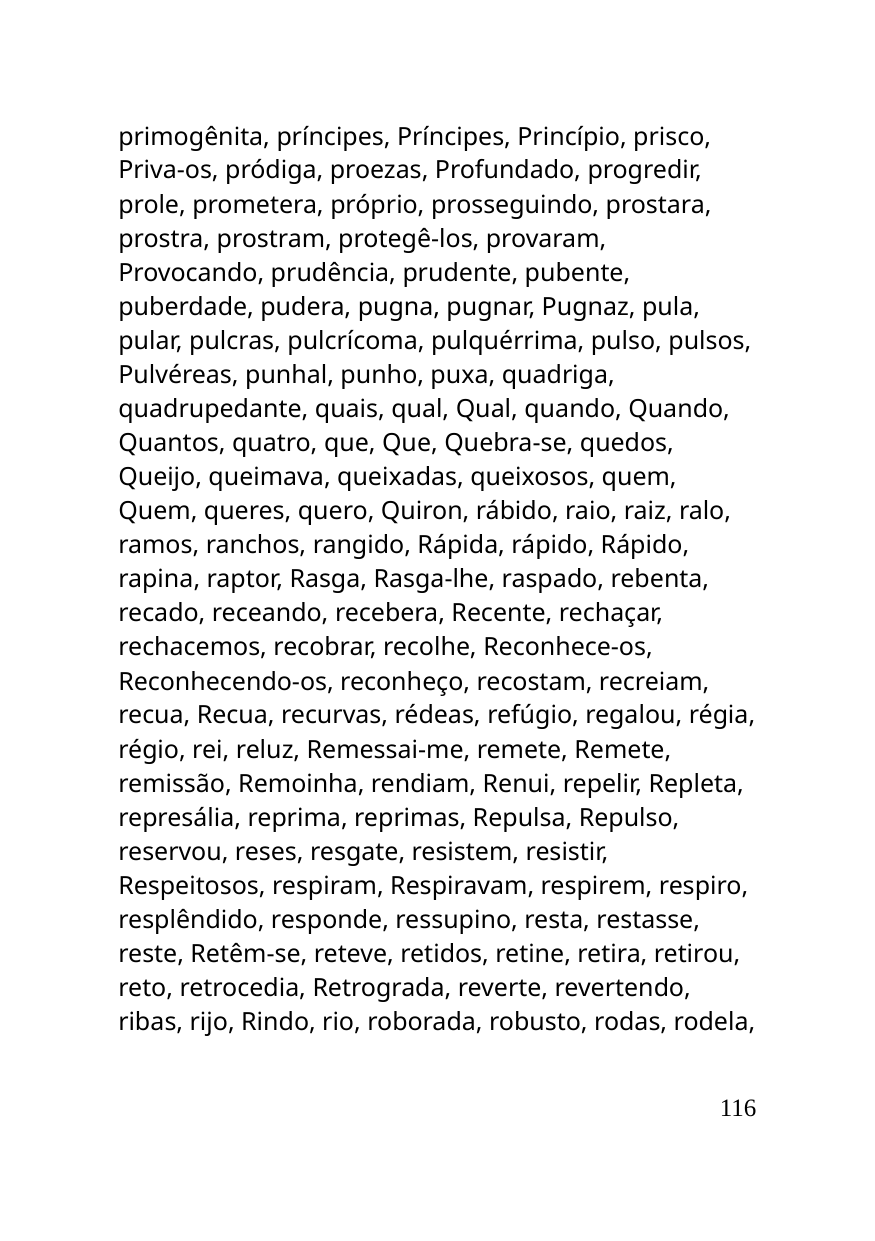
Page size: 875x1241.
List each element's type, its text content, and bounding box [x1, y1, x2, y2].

text primogênita, príncipes, Príncipes, Princípio, prisco, Priva-os, pródiga, proezas, Profundado, progredir, prole, prometera, próprio, prosseguindo, prostara, prostra, prostram, protegê-los, provaram, Provocando, prudência, prudente, pubente, puberdade, pudera, pugna, pugnar, Pugnaz, pula, pular, pulcras, pulcrícoma, pulquérrima, pulso, pulsos, Pulvéreas, punhal, punho, puxa, quadriga, quadrupedante, quais, qual, Qual, quando, Quando, Quantos, quatro, que, Que, Quebra-se, quedos, Queijo, queimava, queixadas, queixosos, quem, Quem, queres, quero, Quiron, rábido, raio, raiz, ralo, ramos, ranchos, rangido, Rápida, rápido, Rápido, rapina, raptor, Rasga, Rasga-lhe, raspado, rebenta, recado, receando, recebera, Recente, rechaçar, rechacemos, recobrar, recolhe, Reconhece-os, Reconhecendo-os, reconheço, recostam, recreiam, recua, Recua, recurvas, rédeas, refúgio, regalou, régia, régio, rei, reluz, Remessai-me, remete, Remete, remissão, Remoinha, rendiam, Renui, repelir, Repleta, represália, reprima, reprimas, Repulsa, Repulso, reservou, reses, resgate, resistem, resistir, Respeitosos, respiram, Respiravam, respirem, respiro, resplêndido, responde, ressupino, resta, restasse, reste, Retêm-se, reteve, retidos, retine, retira, retirou, reto, retrocedia, Retrograda, reverte, revertendo, ribas, rijo, Rindo, rio, roborada, robusto, rodas, rodela, [118, 118, 756, 1038]
